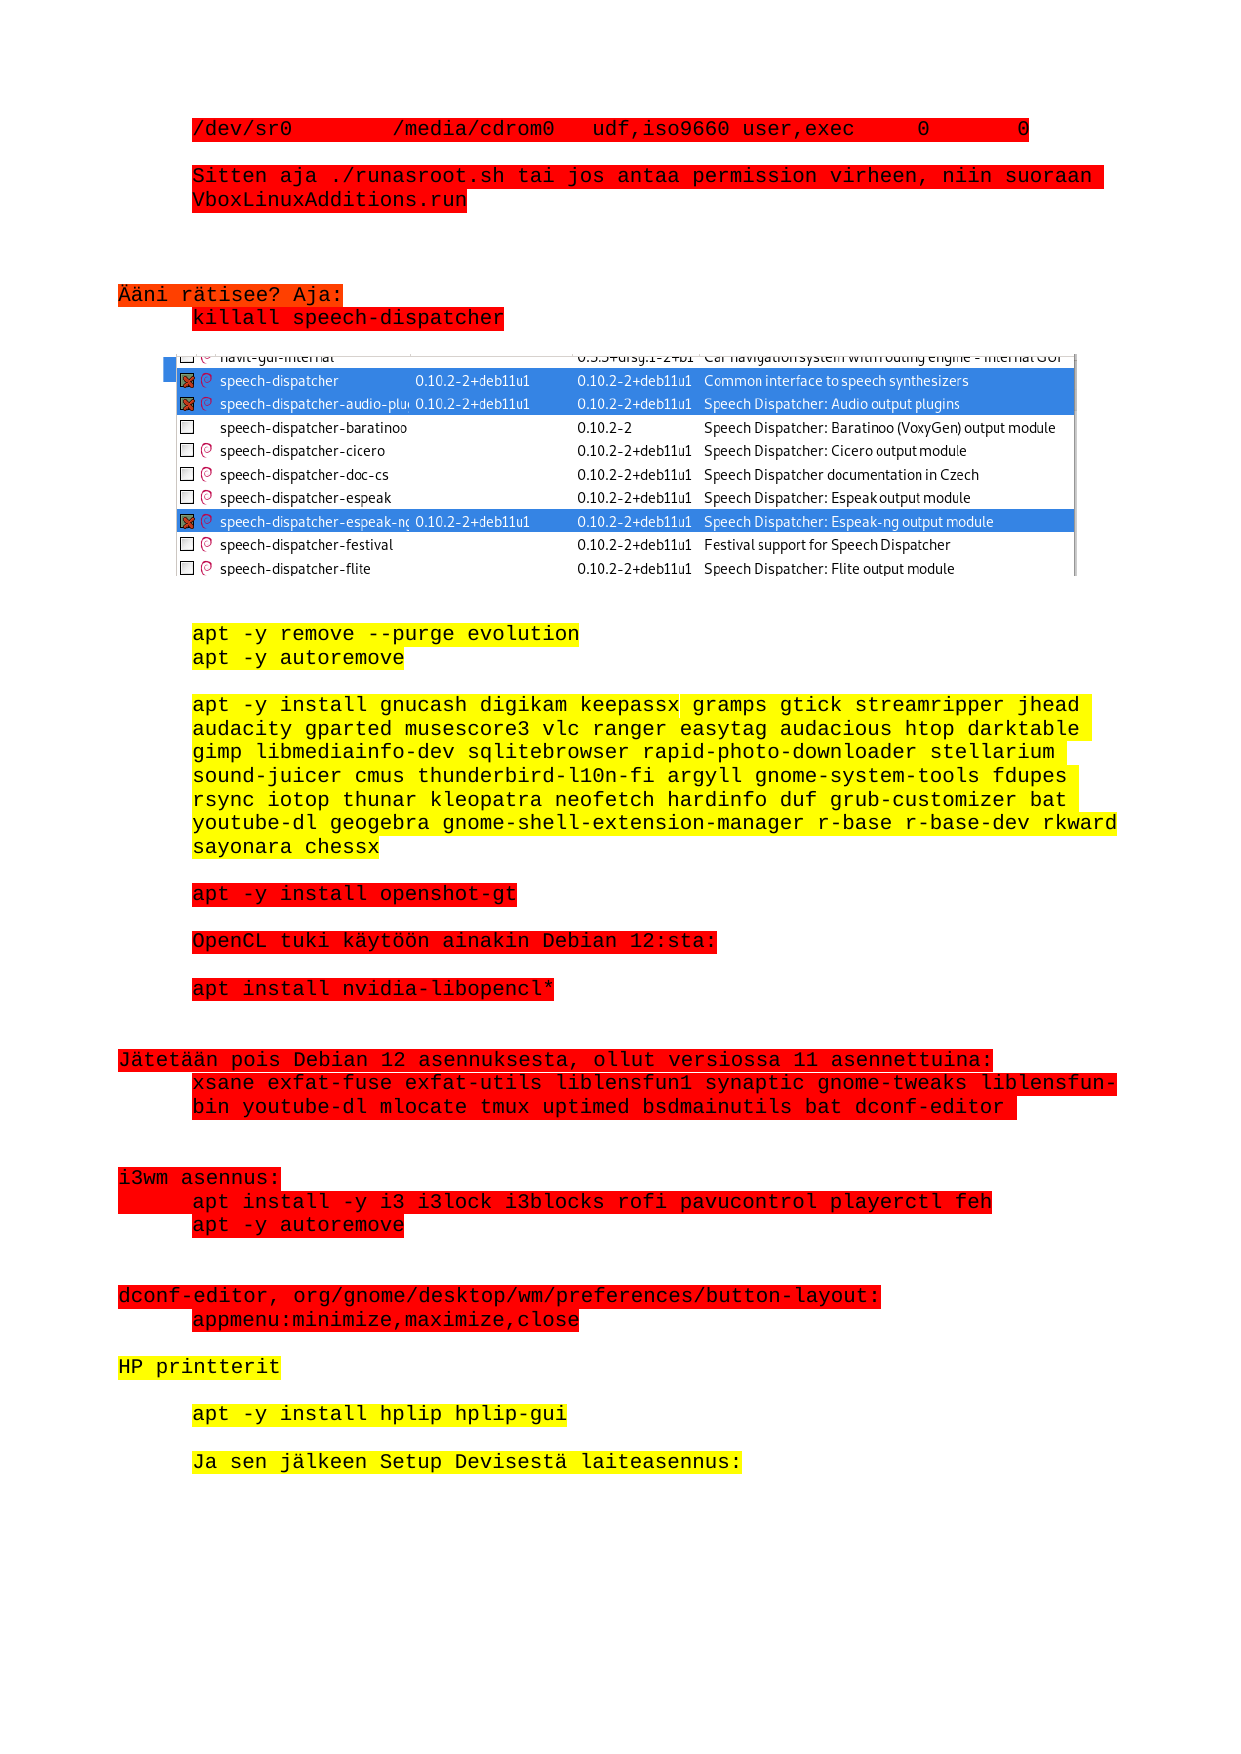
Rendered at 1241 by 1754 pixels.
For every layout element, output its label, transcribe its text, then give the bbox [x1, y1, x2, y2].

text i3wm asennus: [118, 1167, 1122, 1191]
text apt -y autoremove [192, 1214, 1122, 1238]
text apt install nvidia-libopencl* [192, 978, 1122, 1001]
text Ääni rätisee? Aja: [118, 284, 1122, 307]
text Sitten aja ./runasroot.sh tai jos antaa permission virheen, niin suoraan VboxLinuxAdditions.run [192, 165, 1122, 213]
text appmenu:minimize,maximize,close [192, 1309, 1122, 1332]
text killall speech-dispatcher [192, 307, 1122, 331]
text /dev/sr0 /media/cdrom0 udf,iso9660 user,exec 0 0 [192, 118, 1122, 142]
text apt -y install hplip hplip-gui [192, 1403, 1122, 1427]
text HP printterit [118, 1356, 1122, 1380]
text OpenCL tuki käytöön ainakin Debian 12:sta: [192, 931, 1122, 978]
text Ja sen jälkeen Setup Devisestä laiteasennus: [192, 1451, 1122, 1474]
text dconf-editor, org/gnome/desktop/wm/preferences/button-layout: [118, 1285, 1122, 1309]
text apt -y install gnucash digikam keepassx gramps gtick streamripper jhead audacity gparted musescore3 vlc ranger easytag audacious htop darktable gimp libmediainfo-dev sqlitebrowser rapid-photo-downloader stellarium sound-juicer cmus thunderbird-l10n-fi argyll gnome-system-tools fdupes rsync iotop thunar kleopatra neofetch hardinfo duf grub-customizer bat youtube-dl geogebra gnome-shell-extension-manager r-base r-base-dev rkward sayonara chessx [192, 694, 1122, 859]
text apt install -y i3 i3lock i3blocks rofi pavucontrol playerctl feh [118, 1191, 1122, 1214]
text apt -y remove --purge evolution [192, 623, 1122, 647]
text xsane exfat-fuse exfat-utils liblensfun1 synaptic gnome-tweaks liblensfun-bin youtube-dl mlocate tmux uptimed bsdmainutils bat dconf-editor [192, 1072, 1122, 1120]
text Jätetään pois Debian 12 asennuksesta, ollut versiossa 11 asennettuina: [118, 1049, 1122, 1072]
text apt -y install openshot-gt [192, 883, 1122, 907]
picture [163, 354, 1077, 576]
text apt -y autoremove [192, 647, 1122, 670]
